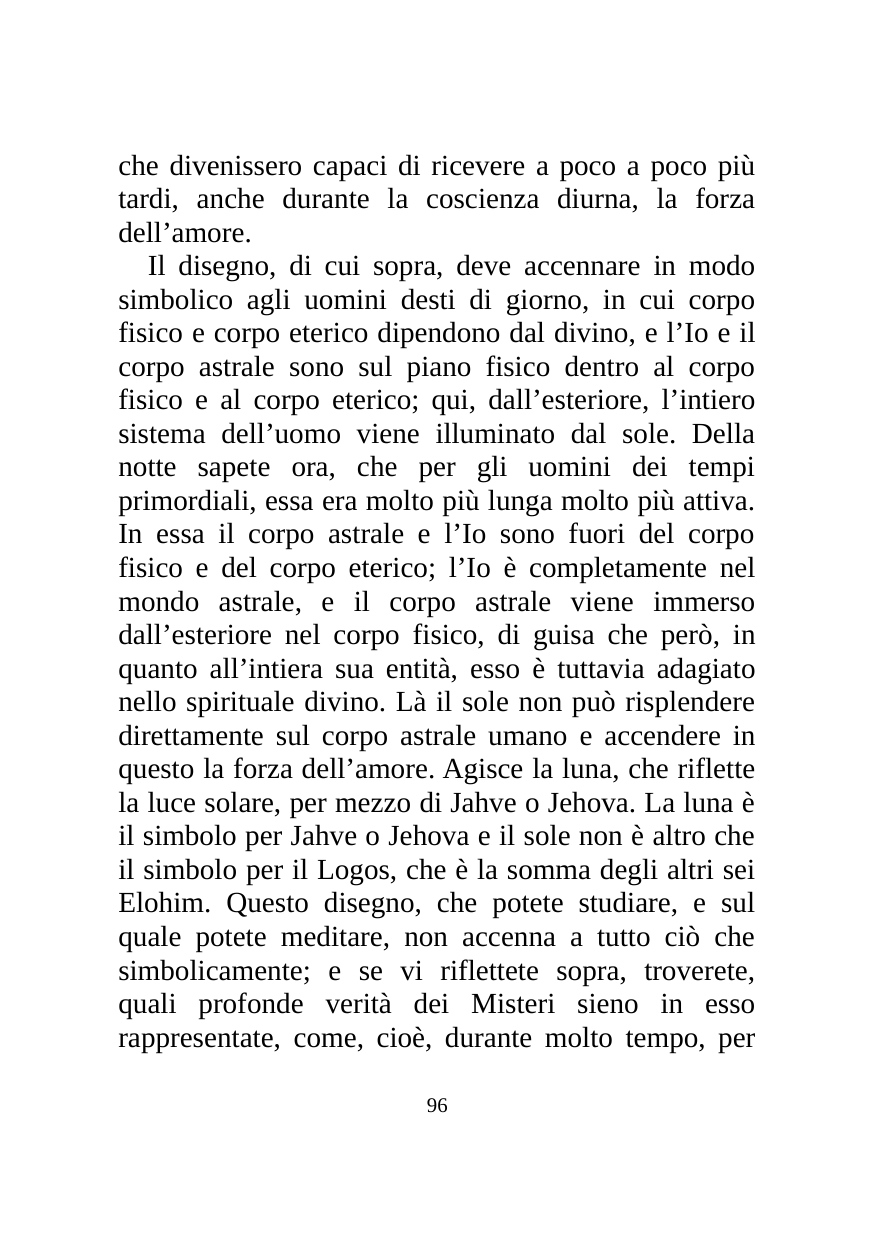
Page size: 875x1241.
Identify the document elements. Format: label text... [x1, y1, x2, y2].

text Il disegno, di cui sopra, deve accennare in modo simbolico agli uomini desti di giorno, in cui corpo fisico e corpo eterico dipendono dal divino, e l’Io e il corpo astrale sono sul piano fisico dentro al corpo fisico e al corpo eterico; qui, dall’esteriore, l’intiero sistema dell’uomo viene illuminato dal sole. Della notte sapete ora, che per gli uomini dei tempi primordiali, essa era molto più lunga molto più attiva. In essa il corpo astrale e l’Io sono fuori del corpo fisico e del corpo eterico; l’Io è completamente nel mondo astrale, e il corpo astrale viene immerso dall’esteriore nel corpo fisico, di guisa che però, in quanto all’intiera sua entità, esso è tuttavia adagiato nello spirituale divino. Là il sole non può risplendere direttamente sul corpo astrale umano e accendere in questo la forza dell’amore. Agisce la luna, che riflette la luce solare, per mezzo di Jahve o Jehova. La luna è il simbolo per Jahve o Jehova e il sole non è altro che il simbolo per il Logos, che è la somma degli altri sei Elohim. Questo disegno, che potete studiare, e sul quale potete meditare, non accenna a tutto ciò che simbolicamente; e se vi riflettete sopra, troverete, quali profonde verità dei Misteri sieno in esso rappresentate, come, cioè, durante molto tempo, per [118, 248, 756, 1053]
text che divenissero capaci di ricevere a poco a poco più tardi, anche durante la coscienza diurna, la forza dell’amore. [118, 148, 756, 248]
